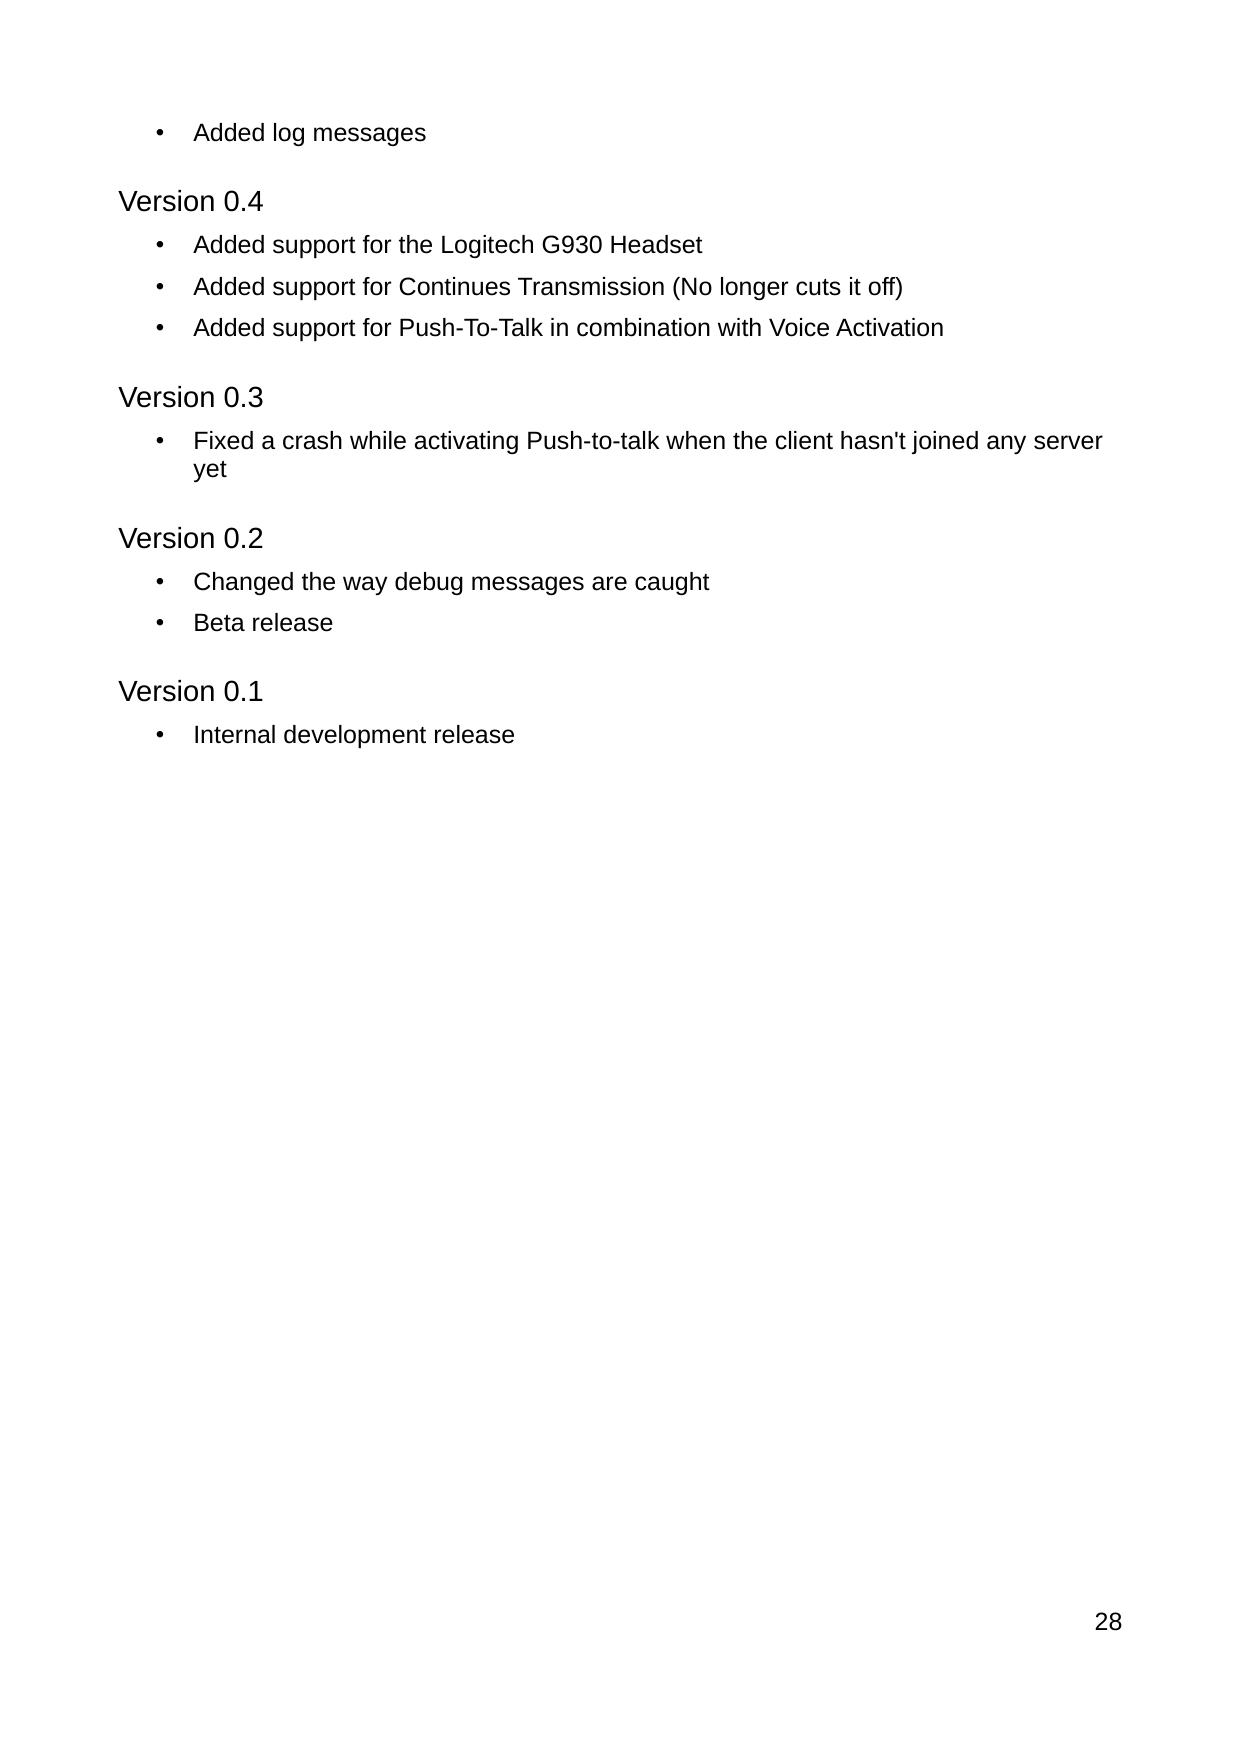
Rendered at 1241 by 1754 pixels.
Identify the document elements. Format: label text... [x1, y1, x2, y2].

list Fixed a crash while activating Push-to-talk when the client hasn't joined any server yet [156, 426, 1122, 483]
list Added support for the Logitech G930 Headset [156, 231, 1122, 259]
subtitle Version 0.1 [118, 674, 1122, 708]
subtitle Version 0.3 [118, 379, 1122, 413]
list Added log messages [156, 118, 1122, 147]
list Added support for Push-To-Talk in combination with Voice Activation [156, 313, 1122, 342]
list Internal development release [156, 721, 1122, 749]
list Beta release [156, 608, 1122, 637]
subtitle Version 0.2 [118, 521, 1122, 554]
list Changed the way debug messages are caught [156, 567, 1122, 596]
subtitle Version 0.4 [118, 184, 1122, 218]
list Added support for Continues Transmission (No longer cuts it off) [156, 272, 1122, 301]
